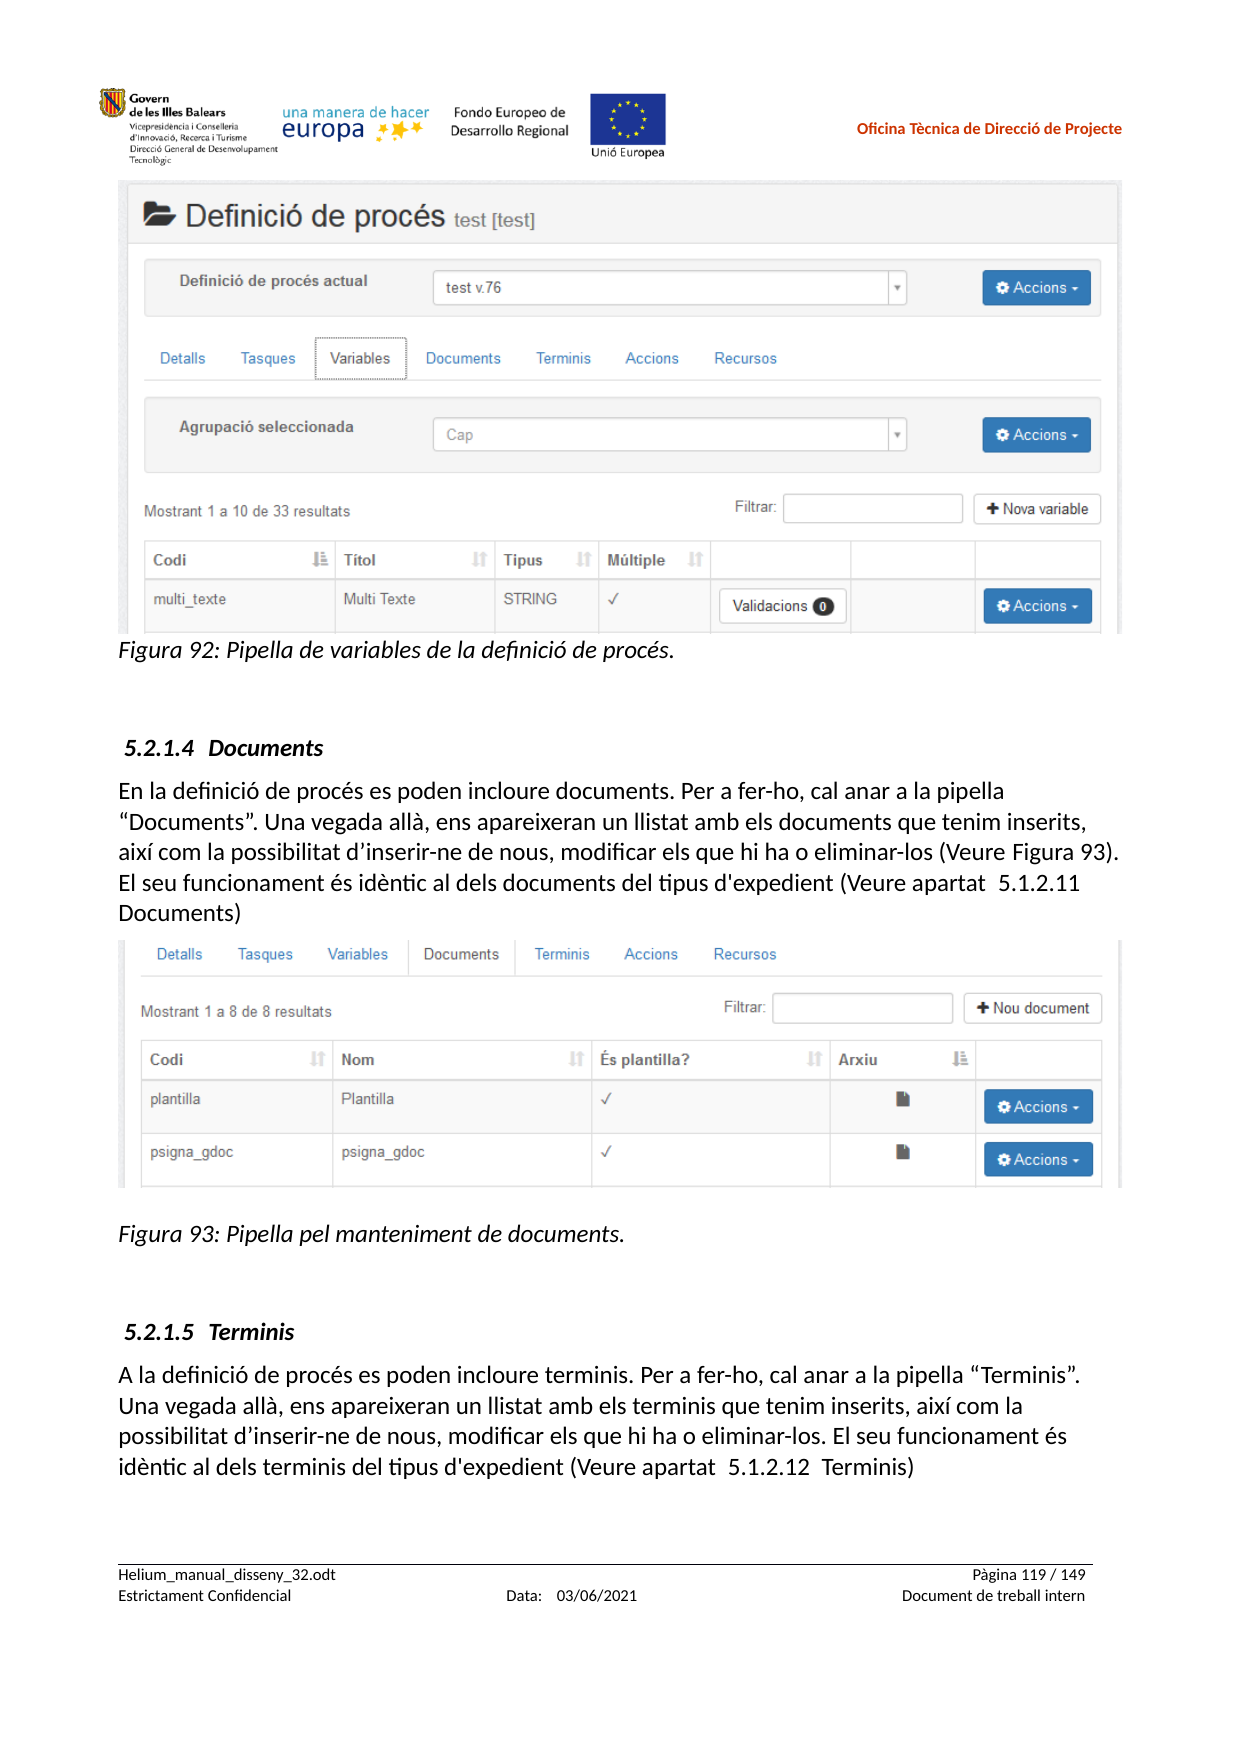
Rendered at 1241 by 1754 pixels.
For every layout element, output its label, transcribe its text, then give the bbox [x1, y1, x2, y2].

picture [99, 87, 668, 166]
text Figura 92: Pipella de variables de la definició de procés. [118, 634, 1122, 664]
picture [118, 180, 1123, 634]
text En la definició de procés es poden incloure documents. Per a fer-ho, cal anar a la pipella “Documents”. Una vegada allà, ens apareixeran un llistat amb els documents que tenim inserits, així com la possibilitat d’inserir-ne de nous, modificar els que hi ha o eliminar-los (Veure Figura 93). El seu funcionament és idèntic al dels documents del tipus d'expedient (Veure apartat 5.1.2.11 Documents) [118, 775, 1122, 928]
subtitle Documents [118, 732, 1122, 763]
picture [118, 940, 1123, 1188]
subtitle Terminis [118, 1317, 1122, 1347]
text Figura 93: Pipella pel manteniment de documents. [118, 1188, 1122, 1249]
text A la definició de procés es poden incloure terminis. Per a fer-ho, cal anar a la pipella “Terminis”. Una vegada allà, ens apareixeran un llistat amb els terminis que tenim inserits, així com la possibilitat d’inserir-ne de nous, modificar els que hi ha o eliminar-los. El seu funcionament és idèntic al dels terminis del tipus d'expedient (Veure apartat 5.1.2.12 Terminis) [118, 1359, 1122, 1482]
